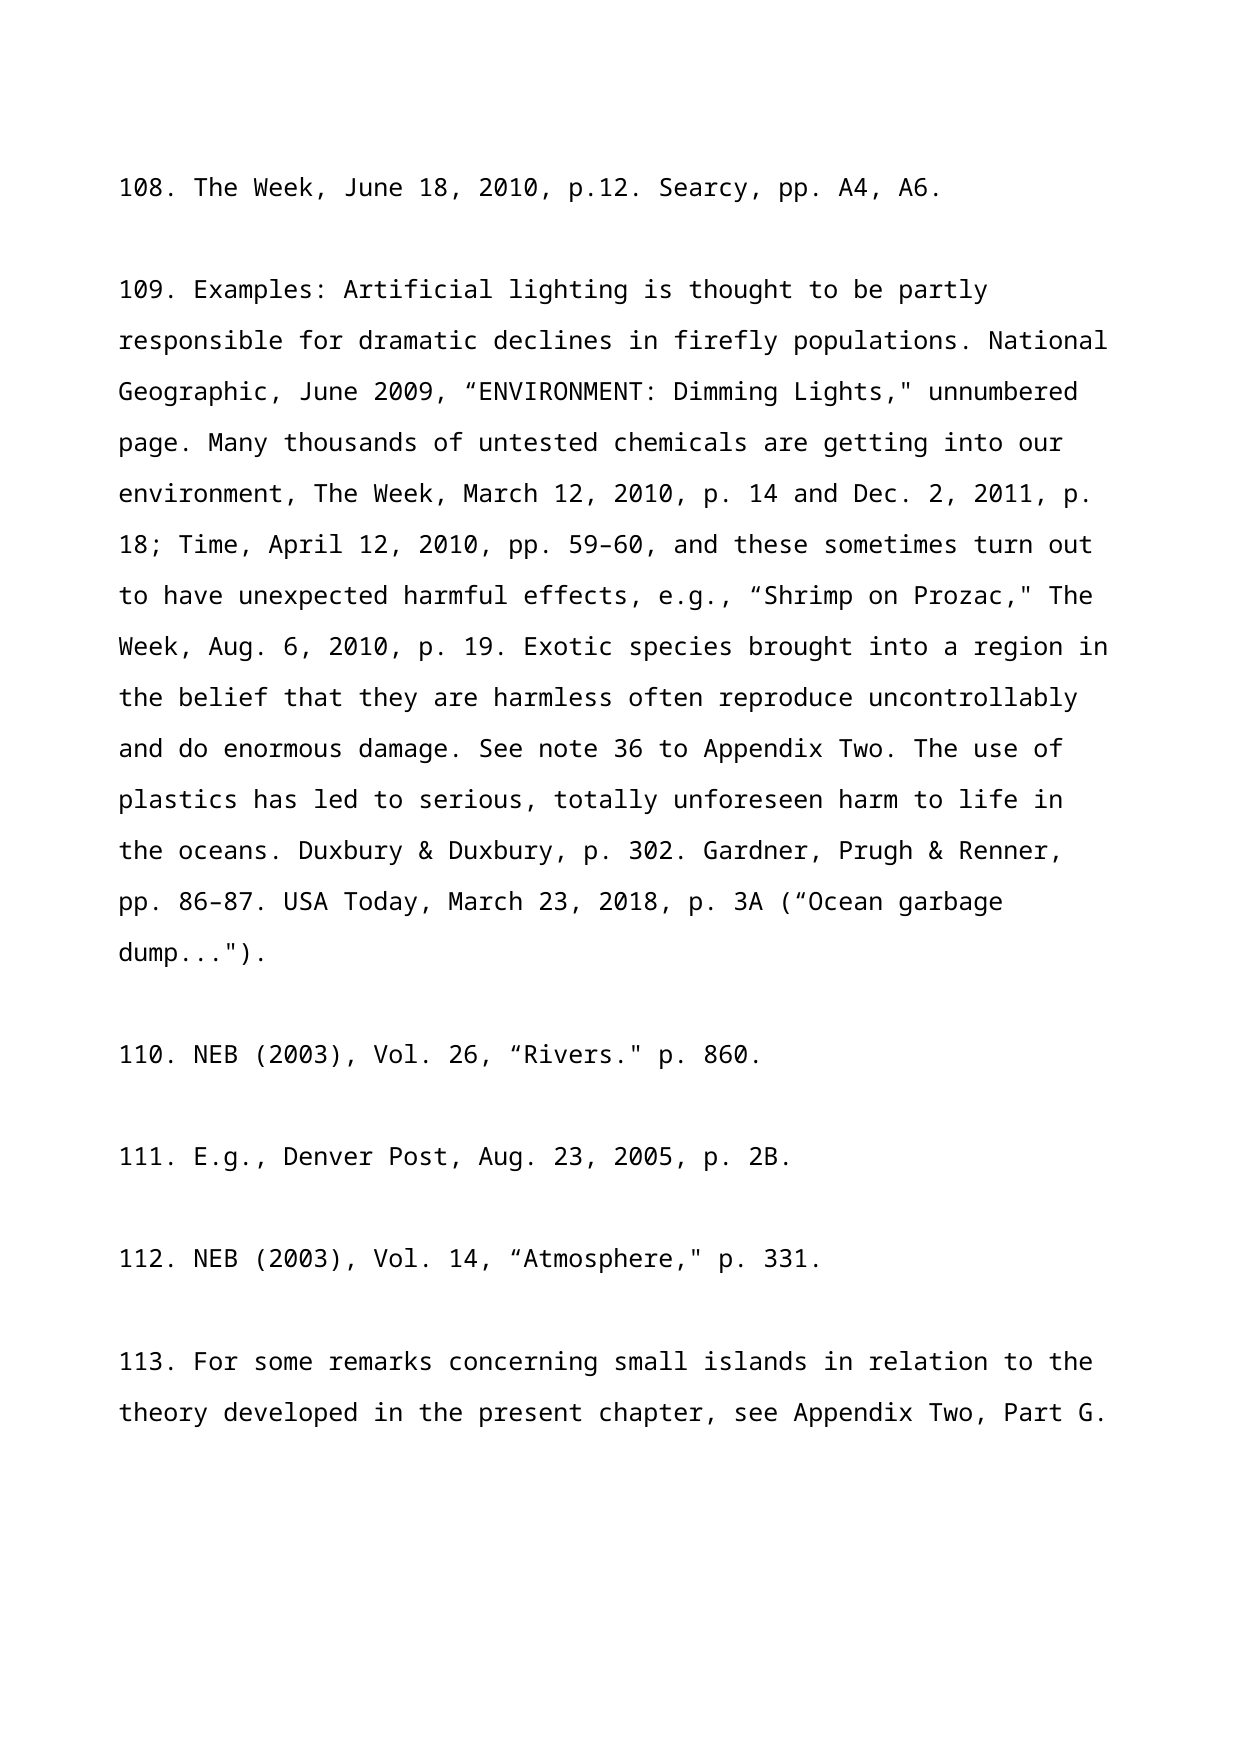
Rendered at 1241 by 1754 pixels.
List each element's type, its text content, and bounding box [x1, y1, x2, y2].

text 109. Examples: Artificial lighting is thought to be partly responsible for dramatic declines in firefly populations. National Geographic, June 2009, “ENVIRONMENT: Dimming Lights," unnumbered page. Many thousands of untested chemicals are getting into our environment, The Week, March 12, 2010, p. 14 and Dec. 2, 2011, p. 18; Time, April 12, 2010, pp. 59–60, and these sometimes turn out to have unexpected harmful effects, e.g., “Shrimp on Prozac," The Week, Aug. 6, 2010, p. 19. Exotic species brought into a region in the belief that they are harmless often reproduce uncontrollably and do enormous damage. See note 36 to Appendix Two. The use of plastics has led to serious, totally unforeseen harm to life in the oceans. Duxbury & Duxbury, p. 302. Gardner, Prugh & Renner, pp. 86–87. USA Today, March 23, 2018, p. 3A (“Ocean garbage dump..."). [118, 271, 1122, 969]
text 110. NEB (2003), Vol. 26, “Rivers." p. 860. [118, 1037, 1122, 1071]
text 113. For some remarks concerning small islands in relation to the theory developed in the present chapter, see Appendix Two, Part G. [118, 1343, 1122, 1428]
text 108. The Week, June 18, 2010, p.12. Searcy, pp. A4, A6. [118, 169, 1122, 203]
text 112. NEB (2003), Vol. 14, “Atmosphere," p. 331. [118, 1241, 1122, 1275]
text 111. E.g., Denver Post, Aug. 23, 2005, p. 2B. [118, 1139, 1122, 1173]
